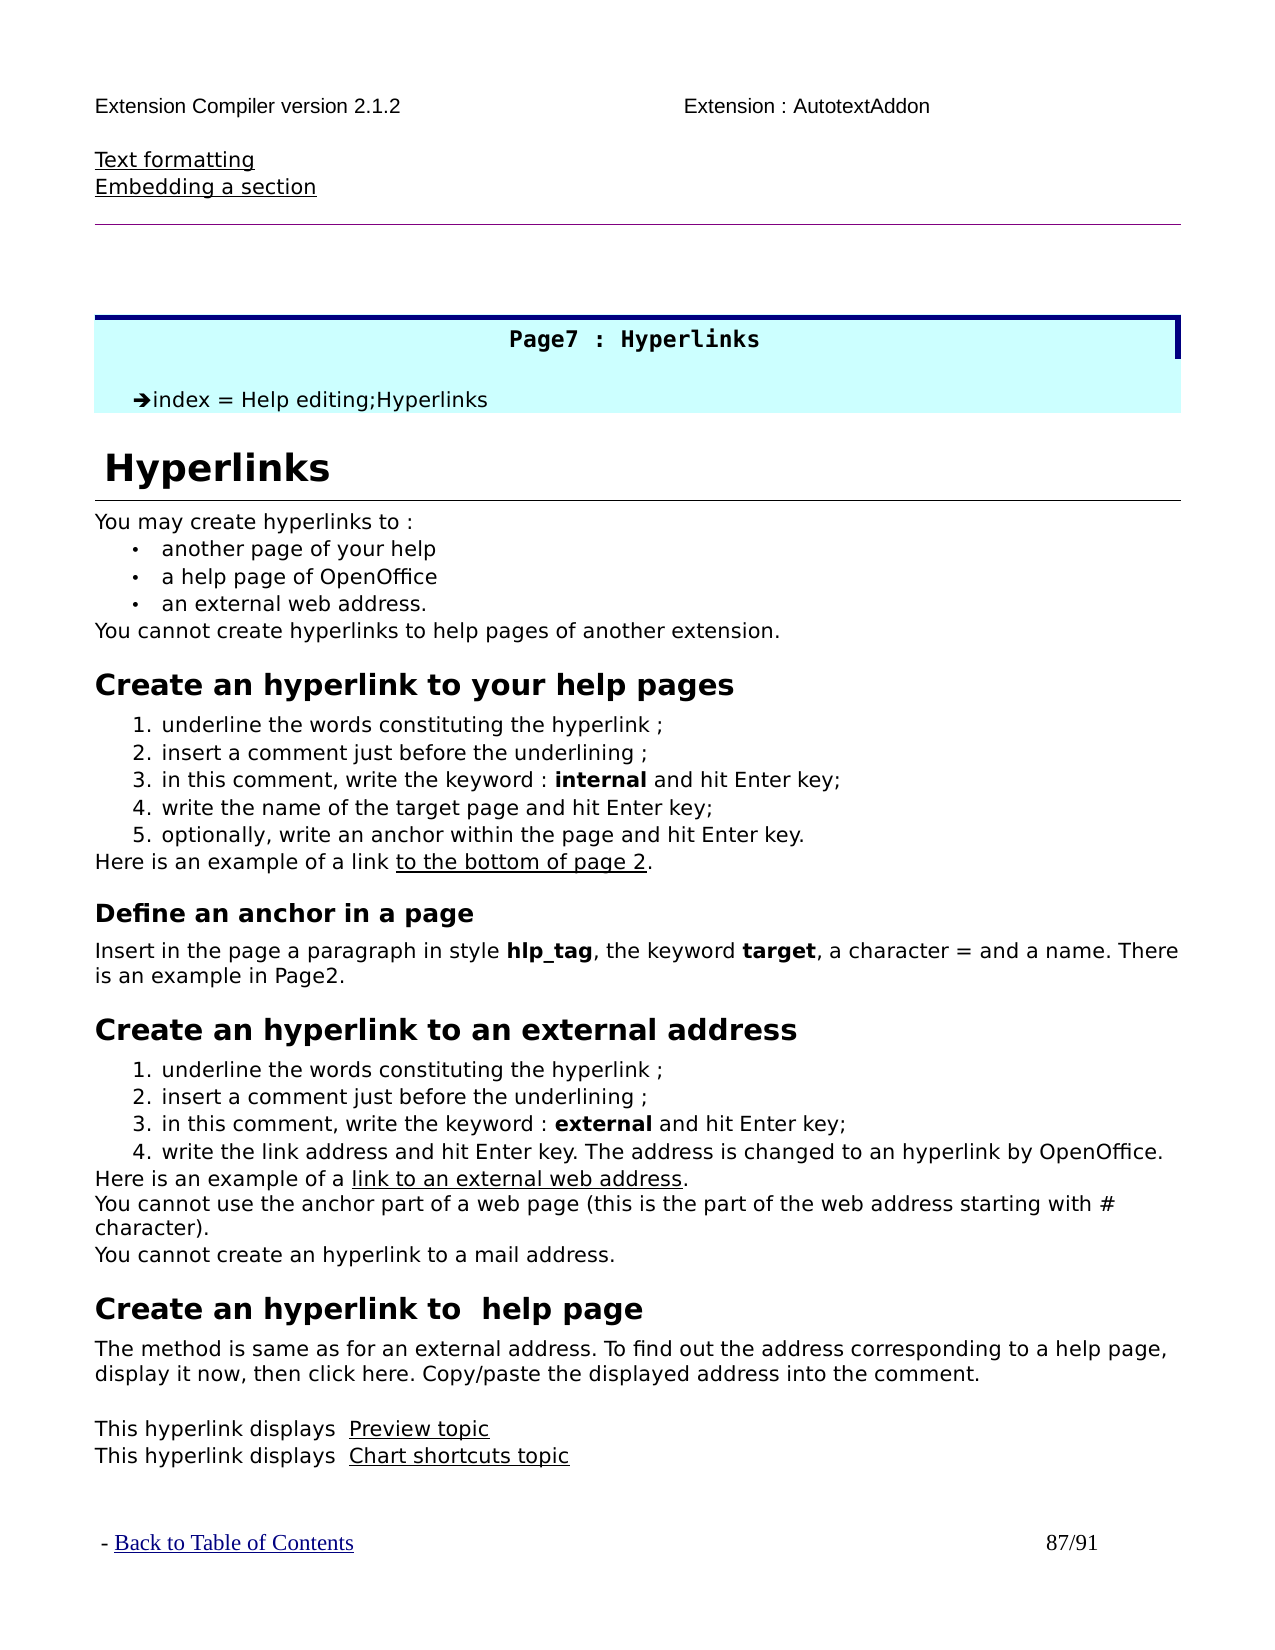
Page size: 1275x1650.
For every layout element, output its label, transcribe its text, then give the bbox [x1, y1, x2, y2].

list an external web address. [132, 592, 1181, 617]
text Insert in the page a paragraph in style hlp_tag, the keyword target, a character = and a name. There is an example in Page2. [94, 939, 1181, 988]
list underline the words constituting the hyperlink ; [132, 1057, 1181, 1082]
text The method is same as for an external address. To find out the address corresponding to a help page, display it now, then click here. Copy/paste the displayed address into the comment. [94, 1337, 1181, 1386]
text You cannot create hyperlinks to help pages of another extension. [94, 619, 1181, 644]
text This hyperlink displays Preview topic [94, 1417, 1181, 1441]
text Create an hyperlink to an external address [94, 1013, 1181, 1047]
list in this comment, write the keyword : internal and hit Enter key; [132, 768, 1181, 793]
text This hyperlink displays Chart shortcuts topic [94, 1444, 1181, 1468]
list optionally, write an anchor within the page and hit Enter key. [132, 823, 1181, 847]
text You cannot create an hyperlink to a mail address. [94, 1243, 1181, 1268]
list insert a comment just before the underlining ; [132, 741, 1181, 765]
list insert a comment just before the underlining ; [132, 1085, 1181, 1109]
text Create an hyperlink to help page [94, 1293, 1181, 1327]
list write the name of the target page and hit Enter key; [132, 796, 1181, 820]
text Create an hyperlink to your help pages [94, 669, 1181, 703]
text Here is an example of a link to an external web address. You cannot use the anchor part of a web page (this is the part of the web address starting with # character). [94, 1167, 1181, 1241]
list a help page of OpenOffice [132, 565, 1181, 589]
text Hyperlinks [94, 437, 1181, 500]
text Define an anchor in a page [94, 899, 1181, 928]
list write the link address and hit Enter key. The address is changed to an hyperlink by OpenOffice. [132, 1140, 1181, 1164]
list in this comment, write the keyword : external and hit Enter key; [132, 1112, 1181, 1137]
text Page7 : Hyperlinks [94, 316, 1175, 359]
text Here is an example of a link to the bottom of page 2. [94, 850, 1181, 875]
text Embedding a section [94, 175, 1181, 199]
list index = Help editing;Hyperlinks [94, 388, 1181, 413]
text Text formatting [94, 147, 1181, 172]
text You may create hyperlinks to : [94, 510, 1181, 534]
list underline the words constituting the hyperlink ; [132, 713, 1181, 738]
list another page of your help [132, 537, 1181, 562]
